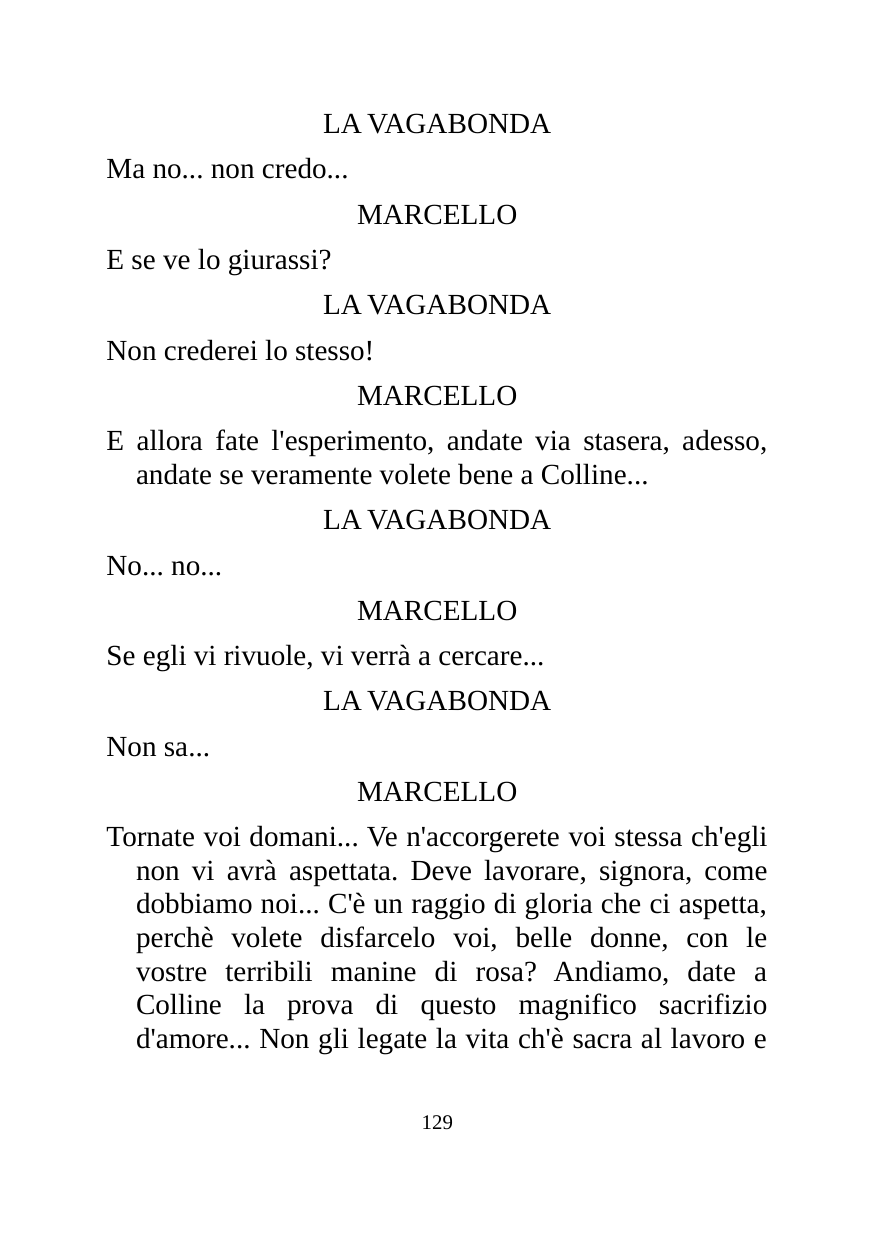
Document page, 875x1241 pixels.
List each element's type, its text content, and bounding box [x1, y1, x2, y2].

text LA VAGABONDA [106, 502, 768, 536]
text MARCELLO [106, 593, 768, 626]
text MARCELLO [106, 774, 768, 808]
text LA VAGABONDA [106, 106, 768, 140]
text MARCELLO [106, 197, 768, 230]
text LA VAGABONDA [106, 287, 768, 321]
text Non sa... [106, 729, 768, 762]
text E allora fate l'esperimento, andate via stasera, adesso, andate se veramente volete bene a Colline... [106, 423, 768, 491]
text Ma no... non credo... [106, 152, 768, 185]
text Non crederei lo stesso! [106, 333, 768, 366]
text Tornate voi domani... Ve n'accorgerete voi stessa ch'egli non vi avrà aspettata. Deve lavorare, signora, come dobbiamo noi... C'è un raggio di gloria che ci aspetta, perchè volete disfarcelo voi, belle donne, con le vostre terribili manine di rosa? Andiamo, date a Colline la prova di questo magnifico sacrifizio d'amore... Non gli legate la vita ch'è sacra al lavoro e [106, 819, 768, 1054]
text E se ve lo giurassi? [106, 242, 768, 276]
text MARCELLO [106, 378, 768, 412]
text No... no... [106, 548, 768, 581]
text LA VAGABONDA [106, 683, 768, 717]
text Se egli vi rivuole, vi verrà a cercare... [106, 638, 768, 672]
